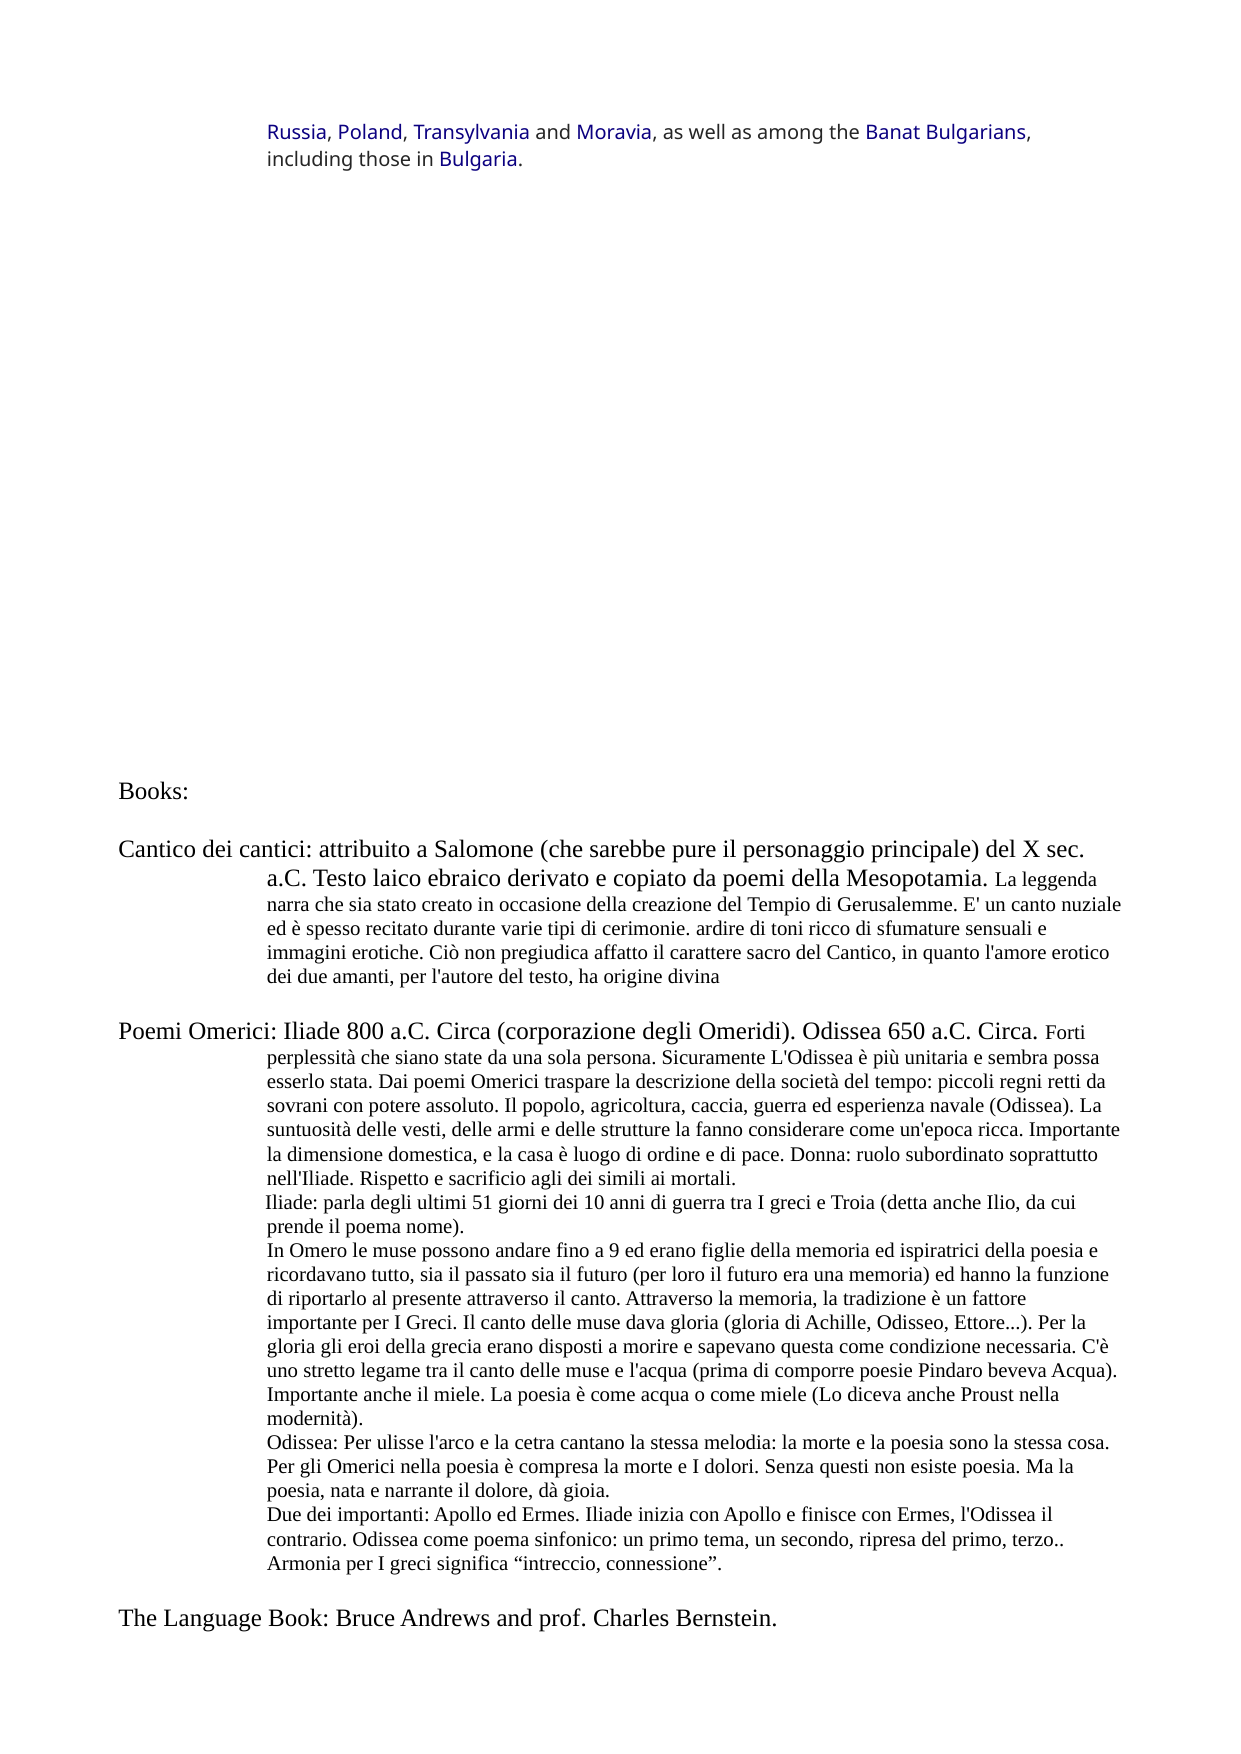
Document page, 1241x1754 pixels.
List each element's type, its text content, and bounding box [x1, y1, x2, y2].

text In Omero le muse possono andare fino a 9 ed erano figlie della memoria ed ispiratrici della poesia e ricordavano tutto, sia il passato sia il futuro (per loro il futuro era una memoria) ed hanno la funzione di riportarlo al presente attraverso il canto. Attraverso la memoria, la tradizione è un fattore importante per I Greci. Il canto delle muse dava gloria (gloria di Achille, Odisseo, Ettore...). Per la gloria gli eroi della grecia erano disposti a morire e sapevano questa come condizione necessaria. C'è uno stretto legame tra il canto delle muse e l'acqua (prima di comporre poesie Pindaro beveva Acqua). Importante anche il miele. La poesia è come acqua o come miele (Lo diceva anche Proust nella modernità). [265, 1238, 1122, 1430]
text Cantico dei cantici: attribuito a Salomone (che sarebbe pure il personaggio principale) del X sec. a.C. Testo laico ebraico derivato e copiato da poemi della Mesopotamia. La leggenda narra che sia stato creato in occasione della creazione del Tempio di Gerusalemme. E' un canto nuziale ed è spesso recitato durante varie tipi di cerimonie. ardire di toni ricco di sfumature sensuali e immagini erotiche. Ciò non pregiudica affatto il carattere sacro del Cantico, in quanto l'amore erotico dei due amanti, per l'autore del testo, ha origine divina [118, 834, 1122, 988]
text Books: [118, 776, 1122, 805]
text The Language Book: Bruce Andrews and prof. Charles Bernstein. [118, 1603, 1122, 1632]
text Russia, Poland, Transylvania and Moravia, as well as among the Banat Bulgarians, including those in Bulgaria. [118, 118, 1122, 173]
text Due dei importanti: Apollo ed Ermes. Iliade inizia con Apollo e finisce con Ermes, l'Odissea il contrario. Odissea come poema sinfonico: un primo tema, un secondo, ripresa del primo, terzo.. Armonia per I greci significa “intreccio, connessione”. [265, 1502, 1122, 1574]
text Poemi Omerici: Iliade 800 a.C. Circa (corporazione degli Omeridi). Odissea 650 a.C. Circa. Forti perplessità che siano state da una sola persona. Sicuramente L'Odissea è più unitaria e sembra possa esserlo stata. Dai poemi Omerici traspare la descrizione della società del tempo: piccoli regni retti da sovrani con potere assoluto. Il popolo, agricoltura, caccia, guerra ed esperienza navale (Odissea). La suntuosità delle vesti, delle armi e delle strutture la fanno considerare come un'epoca ricca. Importante la dimensione domestica, e la casa è luogo di ordine e di pace. Donna: ruolo subordinato soprattutto nell'Iliade. Rispetto e sacrificio agli dei simili ai mortali. [118, 1016, 1122, 1189]
text Odissea: Per ulisse l'arco e la cetra cantano la stessa melodia: la morte e la poesia sono la stessa cosa. Per gli Omerici nella poesia è compresa la morte e I dolori. Senza questi non esiste poesia. Ma la poesia, nata e narrante il dolore, dà gioia. [265, 1430, 1122, 1502]
text Iliade: parla degli ultimi 51 giorni dei 10 anni di guerra tra I greci e Troia (detta anche Ilio, da cui prende il poema nome). [265, 1189, 1122, 1238]
